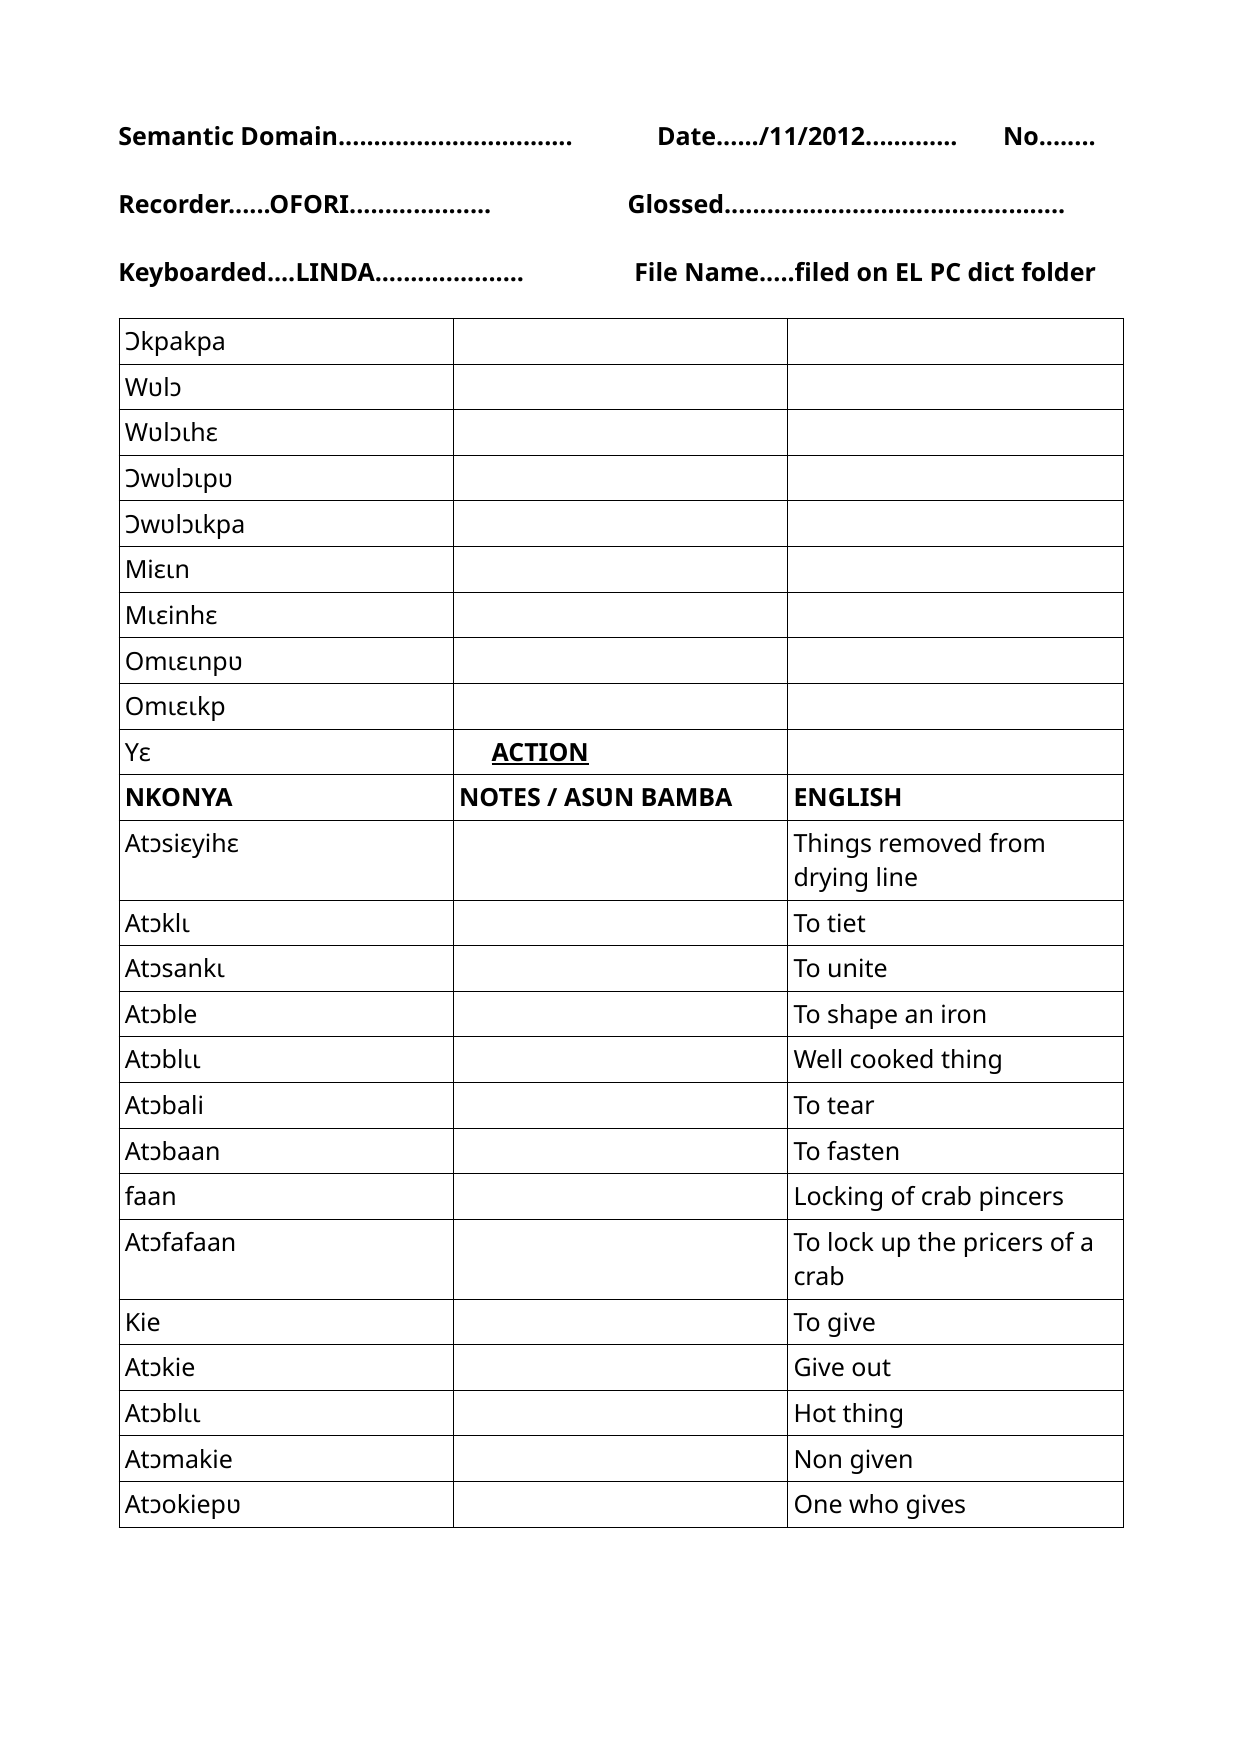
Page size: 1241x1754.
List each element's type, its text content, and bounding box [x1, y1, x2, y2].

table_cell Atɔblɩɩ [120, 1391, 453, 1435]
table_cell [454, 992, 787, 1036]
table_cell To fasten [788, 1129, 1123, 1173]
table_cell Kie [120, 1300, 453, 1344]
table_cell ACTION [454, 730, 787, 774]
table_cell To give [788, 1300, 1123, 1344]
table_cell [454, 1037, 787, 1082]
table_cell Atɔklɩ [120, 901, 453, 945]
table_cell Mɩɛinhɛ [120, 593, 453, 637]
table_cell [454, 1345, 787, 1390]
table_cell faan [120, 1174, 453, 1219]
table_cell [454, 638, 787, 683]
table_cell Atɔbaan [120, 1129, 453, 1173]
table_cell Miɛɩn [120, 547, 453, 592]
table_cell [454, 456, 787, 500]
table_cell [454, 593, 787, 637]
table_cell [788, 319, 1123, 363]
table_cell [788, 593, 1123, 637]
table_cell [454, 1220, 787, 1298]
table_cell [454, 1482, 787, 1527]
table_cell Omɩɛɩkp [120, 684, 453, 728]
table_cell [788, 410, 1123, 455]
table_cell [454, 946, 787, 991]
table_cell Things removed from drying line [788, 821, 1123, 899]
table_cell [788, 456, 1123, 500]
table_cell Atɔsankɩ [120, 946, 453, 991]
table_cell Hot thing [788, 1391, 1123, 1435]
table_cell Locking of crab pincers [788, 1174, 1123, 1219]
table_cell ENGLISH [788, 775, 1123, 820]
table_cell Give out [788, 1345, 1123, 1390]
table_cell Wʋlɔ [120, 365, 453, 409]
table_cell One who gives [788, 1482, 1123, 1527]
table_cell [788, 365, 1123, 409]
table_cell [454, 501, 787, 546]
table_cell Omɩɛɩnpʋ [120, 638, 453, 683]
table_cell Wʋlɔɩhɛ [120, 410, 453, 455]
table_cell Atɔkie [120, 1345, 453, 1390]
table_cell [454, 821, 787, 899]
table_cell [454, 1083, 787, 1128]
table_cell Ɔkpakpa [120, 319, 453, 363]
table_cell Well cooked thing [788, 1037, 1123, 1082]
table_cell To unite [788, 946, 1123, 991]
table_cell To tear [788, 1083, 1123, 1128]
table_cell [454, 547, 787, 592]
table_cell To tiet [788, 901, 1123, 945]
table_cell [454, 1129, 787, 1173]
table_cell Atɔfafaan [120, 1220, 453, 1298]
table_cell [454, 1300, 787, 1344]
table_cell [454, 1436, 787, 1481]
table_cell [454, 319, 787, 363]
table_cell [788, 730, 1123, 774]
table_cell Yɛ [120, 730, 453, 774]
table_cell Atɔbali [120, 1083, 453, 1128]
table_cell NOTES / ASƲN BAMBA [454, 775, 787, 820]
table_cell Atɔokiepʋ [120, 1482, 453, 1527]
table_cell To shape an iron [788, 992, 1123, 1036]
table_cell [788, 684, 1123, 728]
table_cell NKONYA [120, 775, 453, 820]
table_cell Ɔwʋlɔɩpʋ [120, 456, 453, 500]
table_cell [788, 638, 1123, 683]
table_cell [454, 1174, 787, 1219]
table_cell [454, 1391, 787, 1435]
table_cell [454, 901, 787, 945]
table_cell Atɔmakie [120, 1436, 453, 1481]
table_cell Ɔwʋlɔɩkpa [120, 501, 453, 546]
table_cell Non given [788, 1436, 1123, 1481]
table_cell [788, 547, 1123, 592]
table_cell [454, 410, 787, 455]
table_cell [788, 501, 1123, 546]
table_cell To lock up the pricers of a crab [788, 1220, 1123, 1298]
table_cell Atɔsiɛyihɛ [120, 821, 453, 899]
table_cell [454, 684, 787, 728]
table_cell [454, 365, 787, 409]
table_cell Atɔble [120, 992, 453, 1036]
table_cell Atɔblɩɩ [120, 1037, 453, 1082]
